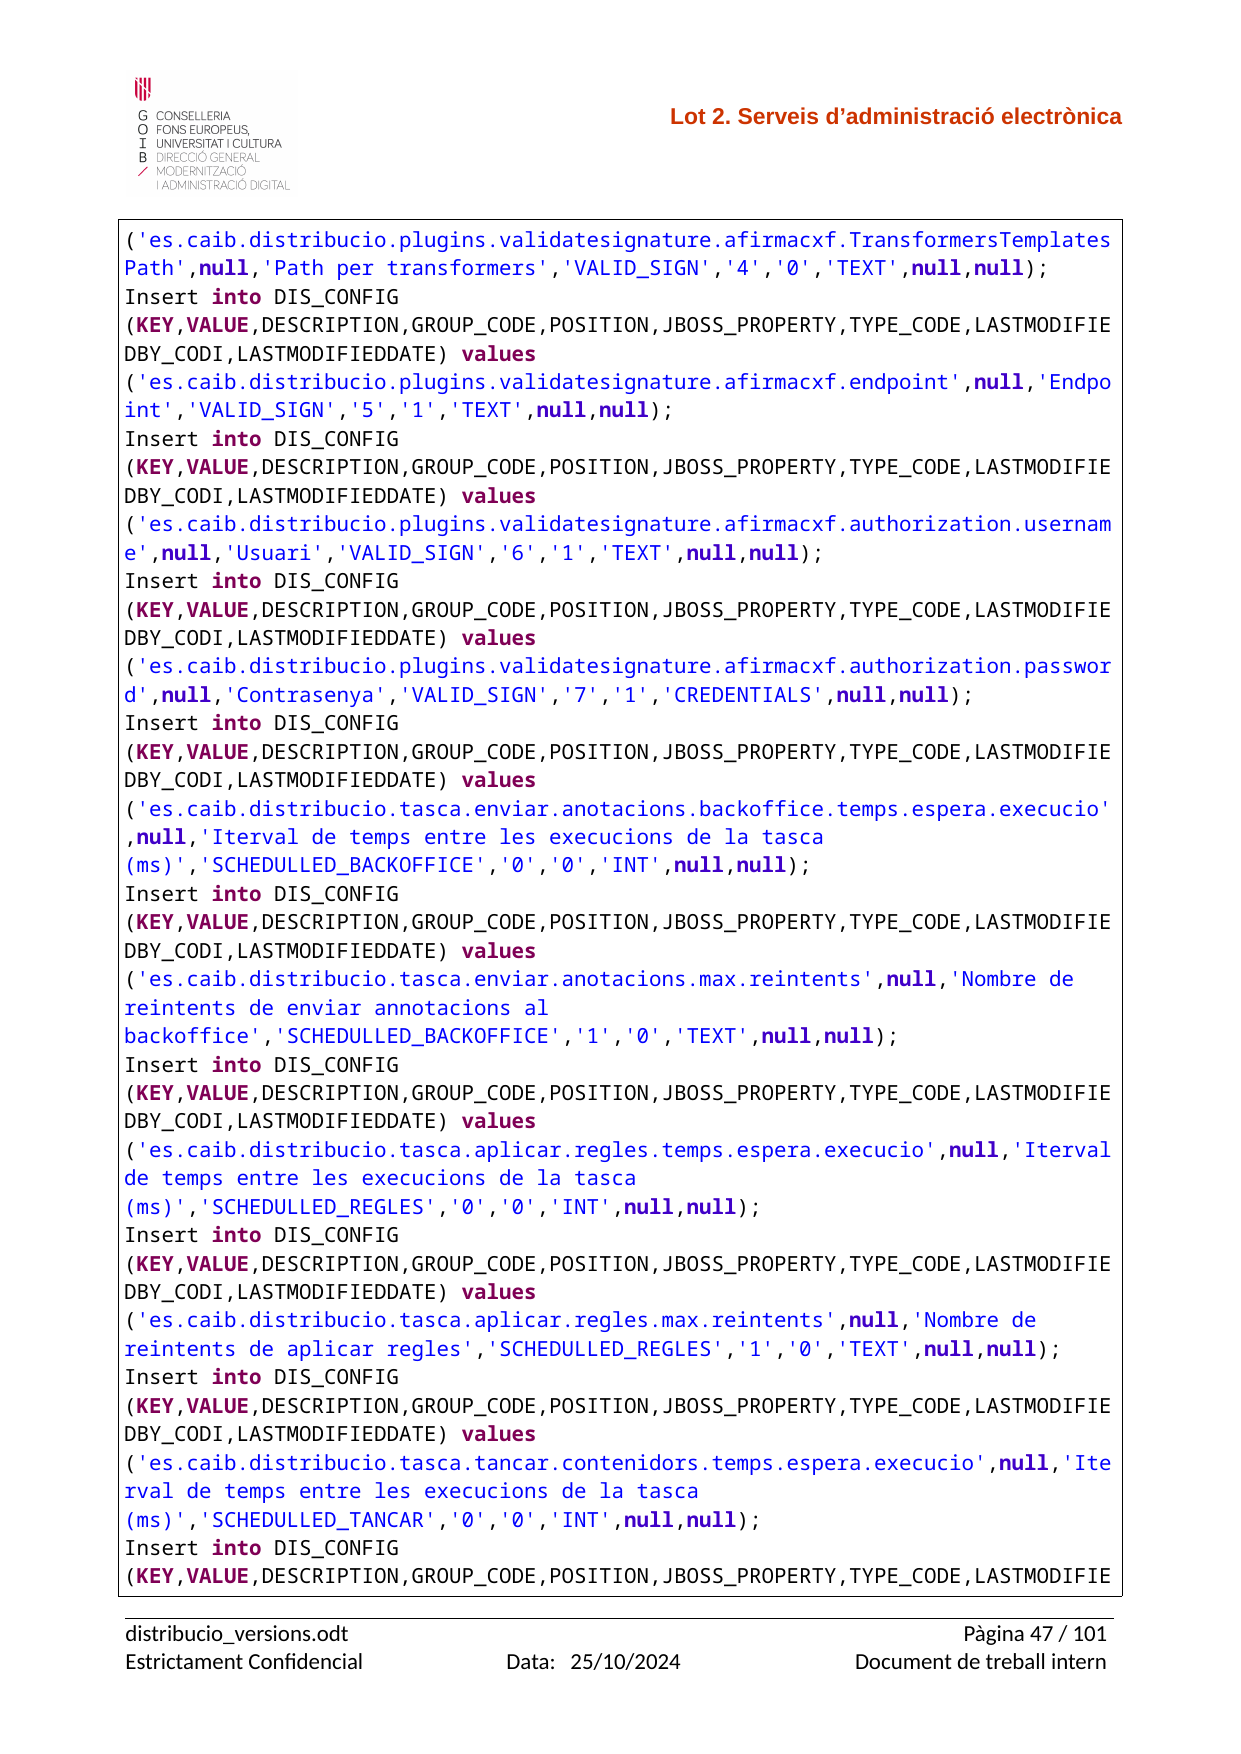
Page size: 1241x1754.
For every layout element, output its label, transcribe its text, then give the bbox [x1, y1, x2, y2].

picture [126, 70, 299, 197]
table_header ('es.caib.distribucio.plugins.validatesignature.afirmacxf.TransformersTemplatesPath',null,'Path per transformers','VALID_SIGN','4','0','TEXT',null,null); Insert into DIS_CONFIG (KEY,VALUE,DESCRIPTION,GROUP_CODE,POSITION,JBOSS_PROPERTY,TYPE_CODE,LASTMODIFIEDBY_CODI,LASTMODIFIEDDATE) values ('es.caib.distribucio.plugins.validatesignature.afirmacxf.endpoint',null,'Endpoint','VALID_SIGN','5','1','TEXT',null,null); Insert into DIS_CONFIG (KEY,VALUE,DESCRIPTION,GROUP_CODE,POSITION,JBOSS_PROPERTY,TYPE_CODE,LASTMODIFIEDBY_CODI,LASTMODIFIEDDATE) values ('es.caib.distribucio.plugins.validatesignature.afirmacxf.authorization.username',null,'Usuari','VALID_SIGN','6','1','TEXT',null,null); Insert into DIS_CONFIG (KEY,VALUE,DESCRIPTION,GROUP_CODE,POSITION,JBOSS_PROPERTY,TYPE_CODE,LASTMODIFIEDBY_CODI,LASTMODIFIEDDATE) values ('es.caib.distribucio.plugins.validatesignature.afirmacxf.authorization.password',null,'Contrasenya','VALID_SIGN','7','1','CREDENTIALS',null,null); Insert into DIS_CONFIG (KEY,VALUE,DESCRIPTION,GROUP_CODE,POSITION,JBOSS_PROPERTY,TYPE_CODE,LASTMODIFIEDBY_CODI,LASTMODIFIEDDATE) values ('es.caib.distribucio.tasca.enviar.anotacions.backoffice.temps.espera.execucio',null,'Iterval de temps entre les execucions de la tasca (ms)','SCHEDULLED_BACKOFFICE','0','0','INT',null,null); Insert into DIS_CONFIG (KEY,VALUE,DESCRIPTION,GROUP_CODE,POSITION,JBOSS_PROPERTY,TYPE_CODE,LASTMODIFIEDBY_CODI,LASTMODIFIEDDATE) values ('es.caib.distribucio.tasca.enviar.anotacions.max.reintents',null,'Nombre de reintents de enviar annotacions al backoffice','SCHEDULLED_BACKOFFICE','1','0','TEXT',null,null); Insert into DIS_CONFIG (KEY,VALUE,DESCRIPTION,GROUP_CODE,POSITION,JBOSS_PROPERTY,TYPE_CODE,LASTMODIFIEDBY_CODI,LASTMODIFIEDDATE) values ('es.caib.distribucio.tasca.aplicar.regles.temps.espera.execucio',null,'Iterval de temps entre les execucions de la tasca (ms)','SCHEDULLED_REGLES','0','0','INT',null,null); Insert into DIS_CONFIG (KEY,VALUE,DESCRIPTION,GROUP_CODE,POSITION,JBOSS_PROPERTY,TYPE_CODE,LASTMODIFIEDBY_CODI,LASTMODIFIEDDATE) values ('es.caib.distribucio.tasca.aplicar.regles.max.reintents',null,'Nombre de reintents de aplicar regles','SCHEDULLED_REGLES','1','0','TEXT',null,null); Insert into DIS_CONFIG (KEY,VALUE,DESCRIPTION,GROUP_CODE,POSITION,JBOSS_PROPERTY,TYPE_CODE,LASTMODIFIEDBY_CODI,LASTMODIFIEDDATE) values ('es.caib.distribucio.tasca.tancar.contenidors.temps.espera.execucio',null,'Iterval de temps entre les execucions de la tasca (ms)','SCHEDULLED_TANCAR','0','0','INT',null,null); Insert into DIS_CONFIG (KEY,VALUE,DESCRIPTION,GROUP_CODE,POSITION,JBOSS_PROPERTY,TYPE_CODE,LASTMODIFIE [119, 220, 1122, 1596]
